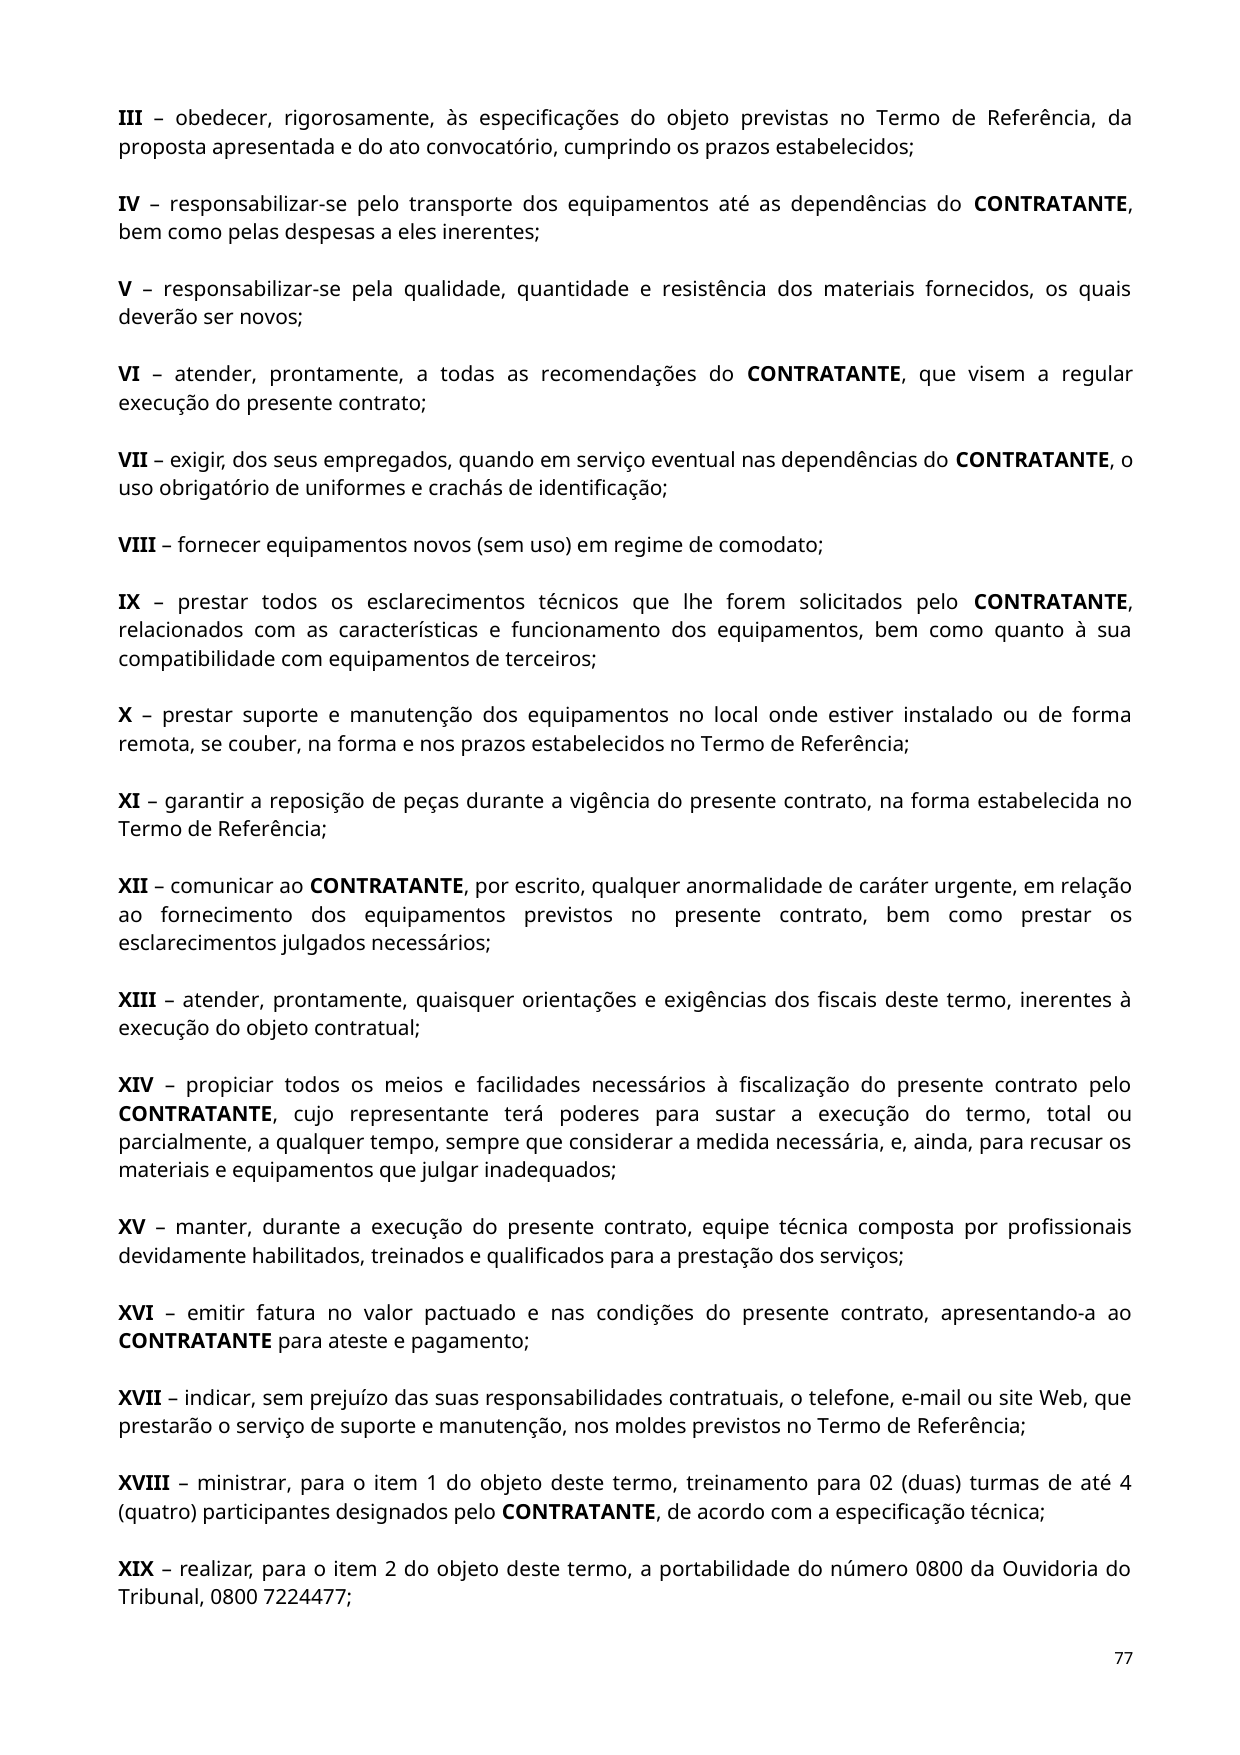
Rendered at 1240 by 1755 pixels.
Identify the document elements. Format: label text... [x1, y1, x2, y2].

text IX – prestar todos os esclarecimentos técnicos que lhe forem solicitados pelo CONTRATANTE, relacionados com as características e funcionamento dos equipamentos, bem como quanto à sua compatibilidade com equipamentos de terceiros; [118, 587, 1133, 672]
text XII – comunicar ao CONTRATANTE, por escrito, qualquer anormalidade de caráter urgente, em relação ao fornecimento dos equipamentos previstos no presente contrato, bem como prestar os esclarecimentos julgados necessários; [118, 871, 1133, 957]
text XI – garantir a reposição de peças durante a vigência do presente contrato, na forma estabelecida no Termo de Referência; [118, 786, 1133, 843]
text XVI – emitir fatura no valor pactuado e nas condições do presente contrato, apresentando-a ao CONTRATANTE para ateste e pagamento; [118, 1298, 1133, 1355]
text XIII – atender, prontamente, quaisquer orientações e exigências dos fiscais deste termo, inerentes à execução do objeto contratual; [118, 985, 1133, 1042]
text III – obedecer, rigorosamente, às especificações do objeto previstas no Termo de Referência, da proposta apresentada e do ato convocatório, cumprindo os prazos estabelecidos; [118, 103, 1133, 160]
text XIV – propiciar todos os meios e facilidades necessários à fiscalização do presente contrato pelo CONTRATANTE, cujo representante terá poderes para sustar a execução do termo, total ou parcialmente, a qualquer tempo, sempre que considerar a medida necessária, e, ainda, para recusar os materiais e equipamentos que julgar inadequados; [118, 1070, 1133, 1184]
text XVII – indicar, sem prejuízo das suas responsabilidades contratuais, o telefone, e-mail ou site Web, que prestarão o serviço de suporte e manutenção, nos moldes previstos no Termo de Referência; [118, 1383, 1133, 1440]
text XV – manter, durante a execução do presente contrato, equipe técnica composta por profissionais devidamente habilitados, treinados e qualificados para a prestação dos serviços; [118, 1212, 1133, 1269]
text VII – exigir, dos seus empregados, quando em serviço eventual nas dependências do CONTRATANTE, o uso obrigatório de uniformes e crachás de identificação; [118, 445, 1133, 502]
text VIII – fornecer equipamentos novos (sem uso) em regime de comodato; [118, 530, 1133, 558]
text X – prestar suporte e manutenção dos equipamentos no local onde estiver instalado ou de forma remota, se couber, na forma e nos prazos estabelecidos no Termo de Referência; [118, 701, 1133, 757]
text VI – atender, prontamente, a todas as recomendações do CONTRATANTE, que visem a regular execução do presente contrato; [118, 359, 1133, 416]
text IV – responsabilizar-se pelo transporte dos equipamentos até as dependências do CONTRATANTE, bem como pelas despesas a eles inerentes; [118, 189, 1133, 246]
text V – responsabilizar-se pela qualidade, quantidade e resistência dos materiais fornecidos, os quais deverão ser novos; [118, 274, 1133, 331]
text XIX – realizar, para o item 2 do objeto deste termo, a portabilidade do número 0800 da Ouvidoria do Tribunal, 0800 7224477; [118, 1554, 1133, 1611]
text XVIII – ministrar, para o item 1 do objeto deste termo, treinamento para 02 (duas) turmas de até 4 (quatro) participantes designados pelo CONTRATANTE, de acordo com a especificação técnica; [118, 1468, 1133, 1525]
